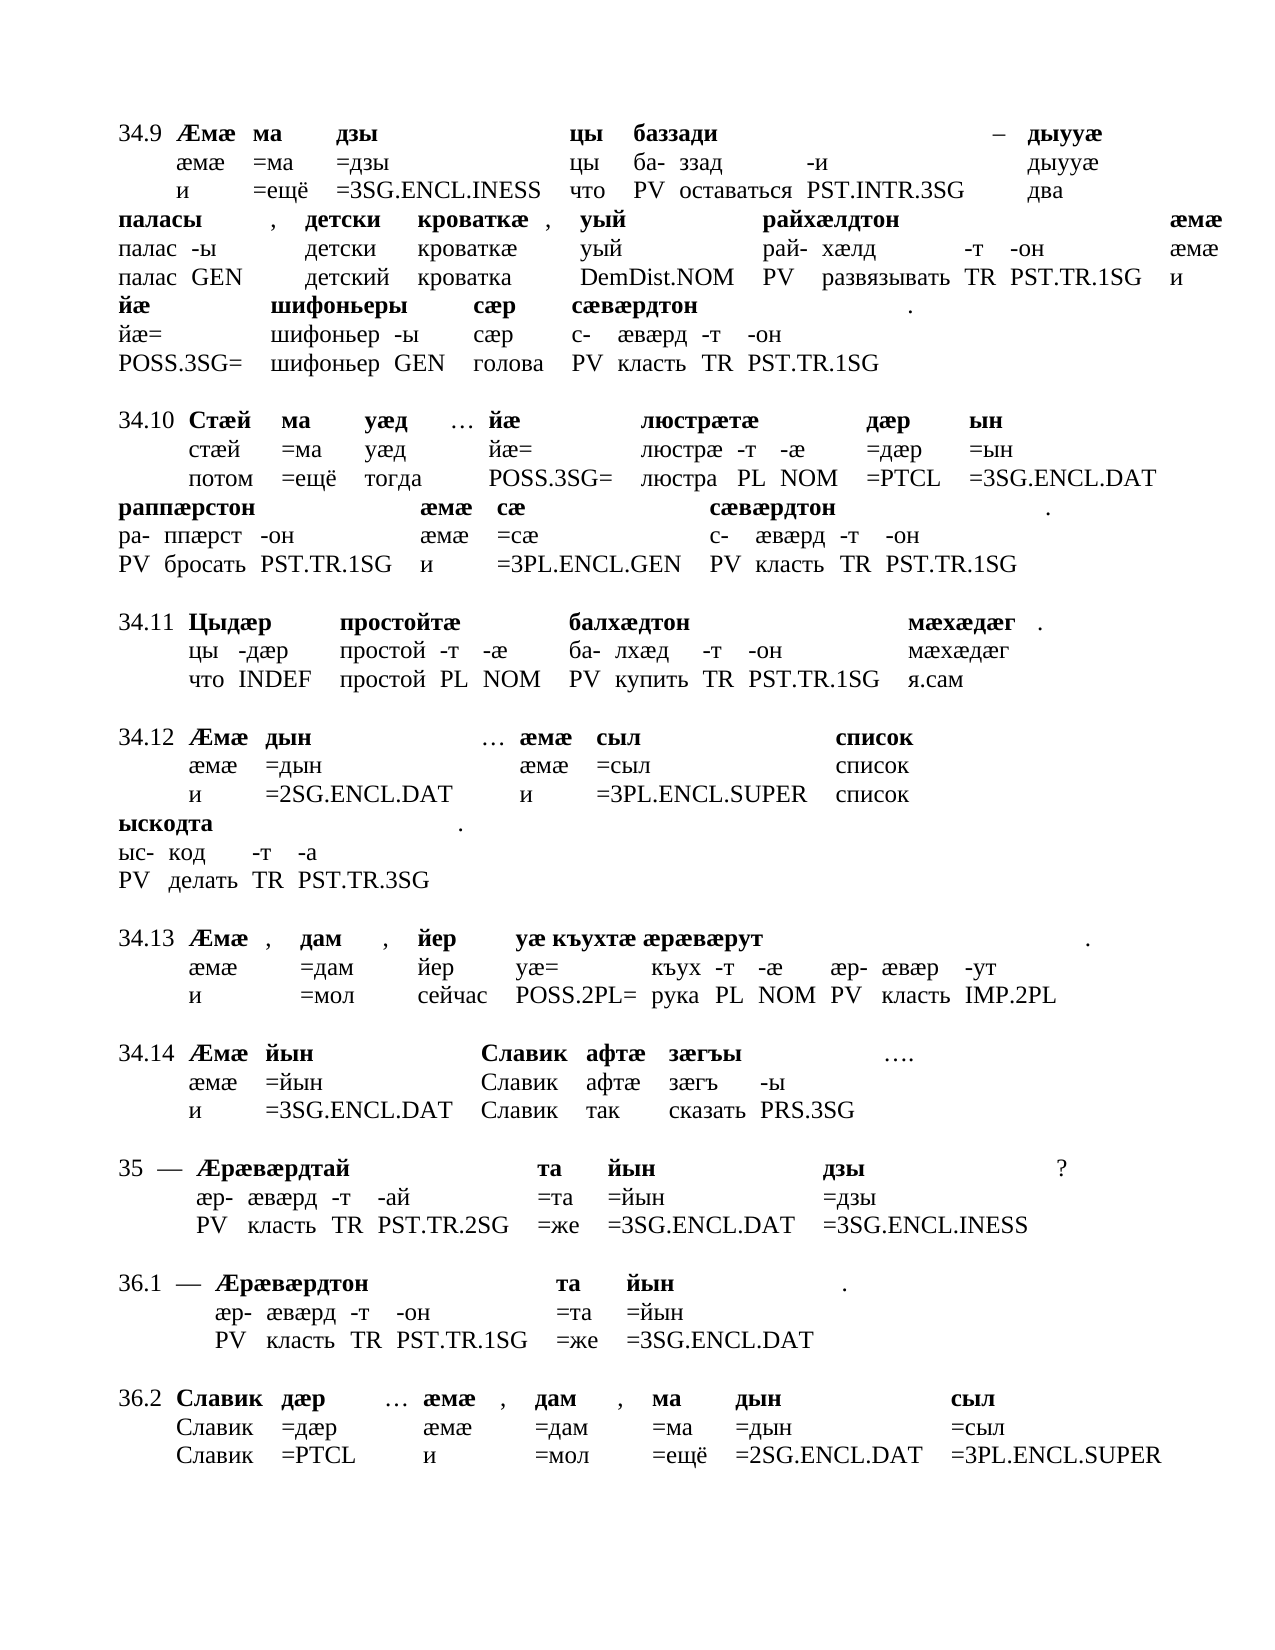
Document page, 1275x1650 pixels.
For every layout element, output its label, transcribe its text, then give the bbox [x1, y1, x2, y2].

text шифоньер [270, 348, 380, 377]
text æмæ [519, 722, 582, 751]
text ма [281, 406, 351, 434]
text =йын [607, 1182, 795, 1211]
text æр- [214, 1297, 252, 1326]
text и [188, 981, 237, 1009]
text делать [168, 866, 238, 894]
text . [1037, 607, 1058, 636]
text æмæ [423, 1412, 472, 1441]
text дыууæ [1027, 118, 1113, 147]
text -т [252, 837, 284, 866]
text цы [188, 636, 224, 664]
text POSS.3SG= [488, 463, 613, 492]
text -т [715, 952, 744, 981]
text =3PL.ENCL.SUPER [596, 779, 808, 808]
text POSS.2PL= [515, 981, 637, 1009]
text цы [569, 118, 619, 147]
text TR [839, 549, 872, 578]
text -т [331, 1182, 363, 1211]
text -а [298, 837, 430, 866]
text Æрæвæрдтон [214, 1268, 542, 1297]
text бросать [164, 549, 246, 578]
text ззад [679, 147, 793, 176]
text =дын [265, 751, 453, 779]
text ыс- [118, 837, 154, 866]
text сыл [951, 1383, 1176, 1412]
text дзы [823, 1153, 1042, 1182]
text ма [253, 118, 322, 147]
text дæр [866, 406, 955, 434]
text æвæрд [755, 521, 826, 549]
text с- [571, 319, 603, 348]
text =дзы [336, 147, 542, 176]
text , [617, 1383, 638, 1412]
text Славик [481, 1067, 558, 1096]
text PST.TR.1SG [1010, 262, 1142, 291]
text -т [702, 636, 734, 664]
text балхæдтон [569, 607, 894, 636]
text -он [747, 319, 879, 348]
text хæлд [822, 233, 950, 262]
text афтæ [586, 1067, 641, 1096]
text =ма [253, 147, 308, 176]
text =та [556, 1297, 598, 1326]
text . [1084, 923, 1106, 952]
text -æ [780, 434, 838, 463]
text класть [247, 1211, 318, 1239]
text =3SG.ENCL.DAT [626, 1326, 814, 1354]
text тогда [364, 463, 422, 492]
text так [586, 1096, 641, 1124]
text уæд [364, 434, 422, 463]
text -т [439, 636, 469, 664]
text Славик [176, 1383, 267, 1412]
text =йын [265, 1067, 453, 1096]
text =сыл [951, 1412, 1162, 1441]
text PST.TR.1SG [748, 664, 880, 693]
text простойтæ [339, 607, 555, 636]
text IMP.2PL [964, 981, 1057, 1009]
text шифоньеры [270, 291, 459, 319]
text =дæр [281, 1412, 356, 1441]
text … [384, 1383, 409, 1412]
text люстра [641, 463, 723, 492]
text уæд [364, 406, 436, 434]
text дам [300, 923, 369, 952]
text PV [762, 262, 808, 291]
text . [457, 808, 478, 837]
text къух [651, 952, 701, 981]
text POSS.3SG= [118, 348, 243, 377]
text PV [118, 866, 154, 894]
text Æмæ [188, 722, 251, 751]
text Славик [481, 1038, 572, 1067]
text стæй [188, 434, 253, 463]
text сæр [473, 319, 544, 348]
text =мол [300, 981, 355, 1009]
text -ы [394, 319, 445, 348]
text TR [331, 1211, 363, 1239]
text æмæ [188, 751, 237, 779]
text ппæрст [164, 521, 246, 549]
text =3SG.ENCL.INESS [336, 176, 542, 204]
text что [569, 176, 606, 204]
text – [993, 118, 1014, 147]
text ? [1056, 1153, 1077, 1182]
text -он [396, 1297, 528, 1326]
text сæвæрдтон [709, 492, 1031, 521]
text Цыдæр [188, 607, 326, 636]
text PV [569, 664, 601, 693]
text класть [881, 981, 951, 1009]
text Æмæ [188, 1038, 251, 1067]
text =2SG.ENCL.DAT [265, 779, 453, 808]
text сказать [668, 1096, 746, 1124]
text йер [417, 952, 488, 981]
text NOM [483, 664, 541, 693]
text ыскодта [118, 808, 443, 837]
text PL [715, 981, 744, 1009]
text æр- [196, 1182, 233, 1211]
text -æ [758, 952, 816, 981]
text палас [118, 233, 177, 262]
text Славик [176, 1412, 253, 1441]
text и [188, 779, 237, 808]
text та [537, 1153, 593, 1182]
text зæгъы [668, 1038, 869, 1067]
text -т [737, 434, 766, 463]
text =ын [969, 434, 1157, 463]
text 36.2 [118, 1383, 162, 1412]
text =мол [534, 1441, 589, 1469]
text 36.1 [118, 1268, 162, 1297]
text , [545, 204, 566, 233]
text та [556, 1268, 612, 1297]
text -ай [377, 1182, 509, 1211]
text зæгъ [668, 1067, 746, 1096]
text ма [652, 1383, 721, 1412]
text потом [188, 463, 253, 492]
text дзы [336, 118, 556, 147]
text два [1027, 176, 1099, 204]
text =дам [300, 952, 355, 981]
text =ма [281, 434, 337, 463]
text йер [417, 923, 502, 952]
text и [1169, 262, 1219, 291]
text =PTCL [866, 463, 941, 492]
text -т [701, 319, 733, 348]
text =3SG.ENCL.DAT [607, 1211, 795, 1239]
text дыууæ [1027, 147, 1099, 176]
text PL [737, 463, 766, 492]
text =сæ [497, 521, 682, 549]
text баззади [633, 118, 979, 147]
text =3SG.ENCL.DAT [265, 1096, 453, 1124]
text йæ= [118, 319, 243, 348]
text паласы [118, 204, 256, 233]
text 35 [118, 1153, 143, 1182]
text 34.14 [118, 1038, 174, 1067]
text DemDist.NOM [580, 262, 735, 291]
text TR [701, 348, 733, 377]
text и [420, 549, 469, 578]
text и [519, 779, 569, 808]
text цы [569, 147, 606, 176]
text — [157, 1153, 182, 1170]
text сейчас [417, 981, 488, 1009]
text раппæрстон [118, 492, 406, 521]
text 34.13 [118, 923, 174, 952]
text йын [626, 1268, 828, 1297]
text =же [537, 1211, 579, 1239]
text мæхæдæг [908, 607, 1023, 636]
text 34.11 [118, 607, 174, 636]
text и [188, 1096, 237, 1124]
text PV [118, 549, 150, 578]
text детски [305, 204, 404, 233]
text и [176, 176, 225, 204]
text лхæд [615, 636, 688, 664]
text … [481, 722, 506, 751]
text PL [439, 664, 469, 693]
text шифоньер [270, 319, 380, 348]
text кроватка [417, 262, 517, 291]
text PV [214, 1326, 252, 1354]
text PV [571, 348, 603, 377]
text -т [839, 521, 872, 549]
text оставаться [679, 176, 793, 204]
text =дзы [823, 1182, 1028, 1211]
text -дæр [238, 636, 312, 664]
text мæхæдæг [908, 636, 1009, 664]
text =ещё [281, 463, 337, 492]
text =дам [534, 1412, 589, 1441]
text люстрæ [641, 434, 723, 463]
text , [382, 923, 403, 952]
text =3SG.ENCL.INESS [823, 1211, 1028, 1239]
text æмæ [420, 521, 469, 549]
text æмæ [420, 492, 483, 521]
text …. [883, 1038, 914, 1067]
text дæр [281, 1383, 370, 1412]
text =3PL.ENCL.SUPER [951, 1441, 1162, 1469]
text -он [748, 636, 880, 664]
text ба- [569, 636, 601, 664]
text NOM [780, 463, 838, 492]
text кроваткæ [417, 204, 531, 233]
text PST.TR.3SG [298, 866, 430, 894]
text , [265, 923, 286, 952]
text — [157, 1171, 182, 1182]
text TR [964, 262, 996, 291]
text дын [265, 722, 467, 751]
text TR [702, 664, 734, 693]
text я.сам [908, 664, 1009, 693]
text , [500, 1383, 521, 1412]
text сæ [497, 492, 696, 521]
text PST.INTR.3SG [806, 176, 965, 204]
text æмæ [188, 952, 237, 981]
text æмæ [519, 751, 569, 779]
text Славик [481, 1096, 558, 1124]
text -ы [760, 1067, 855, 1096]
text PST.TR.1SG [396, 1326, 528, 1354]
text детски [305, 233, 390, 262]
text класть [266, 1326, 336, 1354]
text йæ [118, 291, 257, 319]
text … [449, 406, 474, 434]
text =3PL.ENCL.GEN [497, 549, 682, 578]
text . [907, 291, 928, 319]
text . [1045, 492, 1066, 521]
text Æмæ [176, 118, 239, 147]
text что [188, 664, 224, 693]
text список [835, 779, 909, 808]
text и [423, 1441, 472, 1469]
text уæ= [515, 952, 637, 981]
text =PTCL [281, 1441, 356, 1469]
text сæр [473, 291, 558, 319]
text ра- [118, 521, 150, 549]
text TR [350, 1326, 382, 1354]
text æвæрд [247, 1182, 318, 1211]
text -æ [483, 636, 541, 664]
text PV [830, 981, 868, 1009]
text Æмæ [188, 923, 251, 952]
text йæ [488, 406, 627, 434]
text -т [350, 1297, 382, 1326]
text — [176, 1286, 201, 1297]
text =2SG.ENCL.DAT [735, 1441, 923, 1469]
text -ы [191, 233, 243, 262]
text -он [260, 521, 392, 549]
text код [168, 837, 238, 866]
text -он [1010, 233, 1142, 262]
text Славик [176, 1441, 253, 1469]
text =3SG.ENCL.DAT [969, 463, 1157, 492]
text PST.TR.1SG [885, 549, 1017, 578]
text =йын [626, 1297, 814, 1326]
text ын [969, 406, 1171, 434]
text -он [885, 521, 1017, 549]
text йын [607, 1153, 809, 1182]
text сыл [596, 722, 822, 751]
text æмæ [1169, 233, 1219, 262]
text =ещё [253, 176, 308, 204]
text палас [118, 262, 177, 291]
text æвæрд [266, 1297, 336, 1326]
text голова [473, 348, 544, 377]
text список [835, 722, 923, 751]
text TR [252, 866, 284, 894]
text =ма [652, 1412, 707, 1441]
text PST.TR.1SG [747, 348, 879, 377]
text уæ къухтæ æрæвæрут [515, 923, 1071, 952]
text -т [964, 233, 996, 262]
text уый [580, 204, 749, 233]
text Стæй [188, 406, 267, 434]
text PV [709, 549, 741, 578]
text райхæлдтон [762, 204, 1156, 233]
text класть [755, 549, 826, 578]
text детский [305, 262, 390, 291]
text =сыл [596, 751, 808, 779]
text рай- [762, 233, 808, 262]
text сæвæрдтон [571, 291, 893, 319]
text список [835, 751, 909, 779]
text -и [806, 147, 965, 176]
text йæ= [488, 434, 613, 463]
text NOM [758, 981, 816, 1009]
text æмæ [1169, 204, 1233, 233]
text æр- [830, 952, 868, 981]
text æвæрд [617, 319, 688, 348]
text PV [633, 176, 665, 204]
text =дын [735, 1412, 923, 1441]
text с- [709, 521, 741, 549]
text уый [580, 233, 735, 262]
text афтæ [586, 1038, 655, 1067]
text PST.TR.2SG [377, 1211, 509, 1239]
text GEN [394, 348, 445, 377]
text — [176, 1268, 201, 1285]
text 34.12 [118, 722, 174, 751]
text INDEF [238, 664, 312, 693]
text PRS.3SG [760, 1096, 855, 1124]
text æмæ [188, 1067, 237, 1096]
text 34.9 [118, 118, 162, 147]
text купить [615, 664, 688, 693]
text GEN [191, 262, 243, 291]
text йын [265, 1038, 467, 1067]
text Æрæвæрдтай [196, 1153, 523, 1182]
text простой [339, 636, 426, 664]
text =та [537, 1182, 579, 1211]
text -ут [964, 952, 1057, 981]
text =ещё [652, 1441, 707, 1469]
text PV [196, 1211, 233, 1239]
text , [270, 204, 291, 233]
text =же [556, 1326, 598, 1354]
text . [841, 1268, 862, 1297]
text дам [534, 1383, 603, 1412]
text развязывать [822, 262, 950, 291]
text люстрæтæ [641, 406, 852, 434]
text класть [617, 348, 688, 377]
text кроваткæ [417, 233, 517, 262]
text æмæ [423, 1383, 486, 1412]
text æмæ [176, 147, 225, 176]
text простой [339, 664, 426, 693]
text дын [735, 1383, 937, 1412]
text PST.TR.1SG [260, 549, 392, 578]
text =дæр [866, 434, 941, 463]
text рука [651, 981, 701, 1009]
text 34.10 [118, 406, 174, 434]
text ба- [633, 147, 665, 176]
text æвæр [881, 952, 951, 981]
